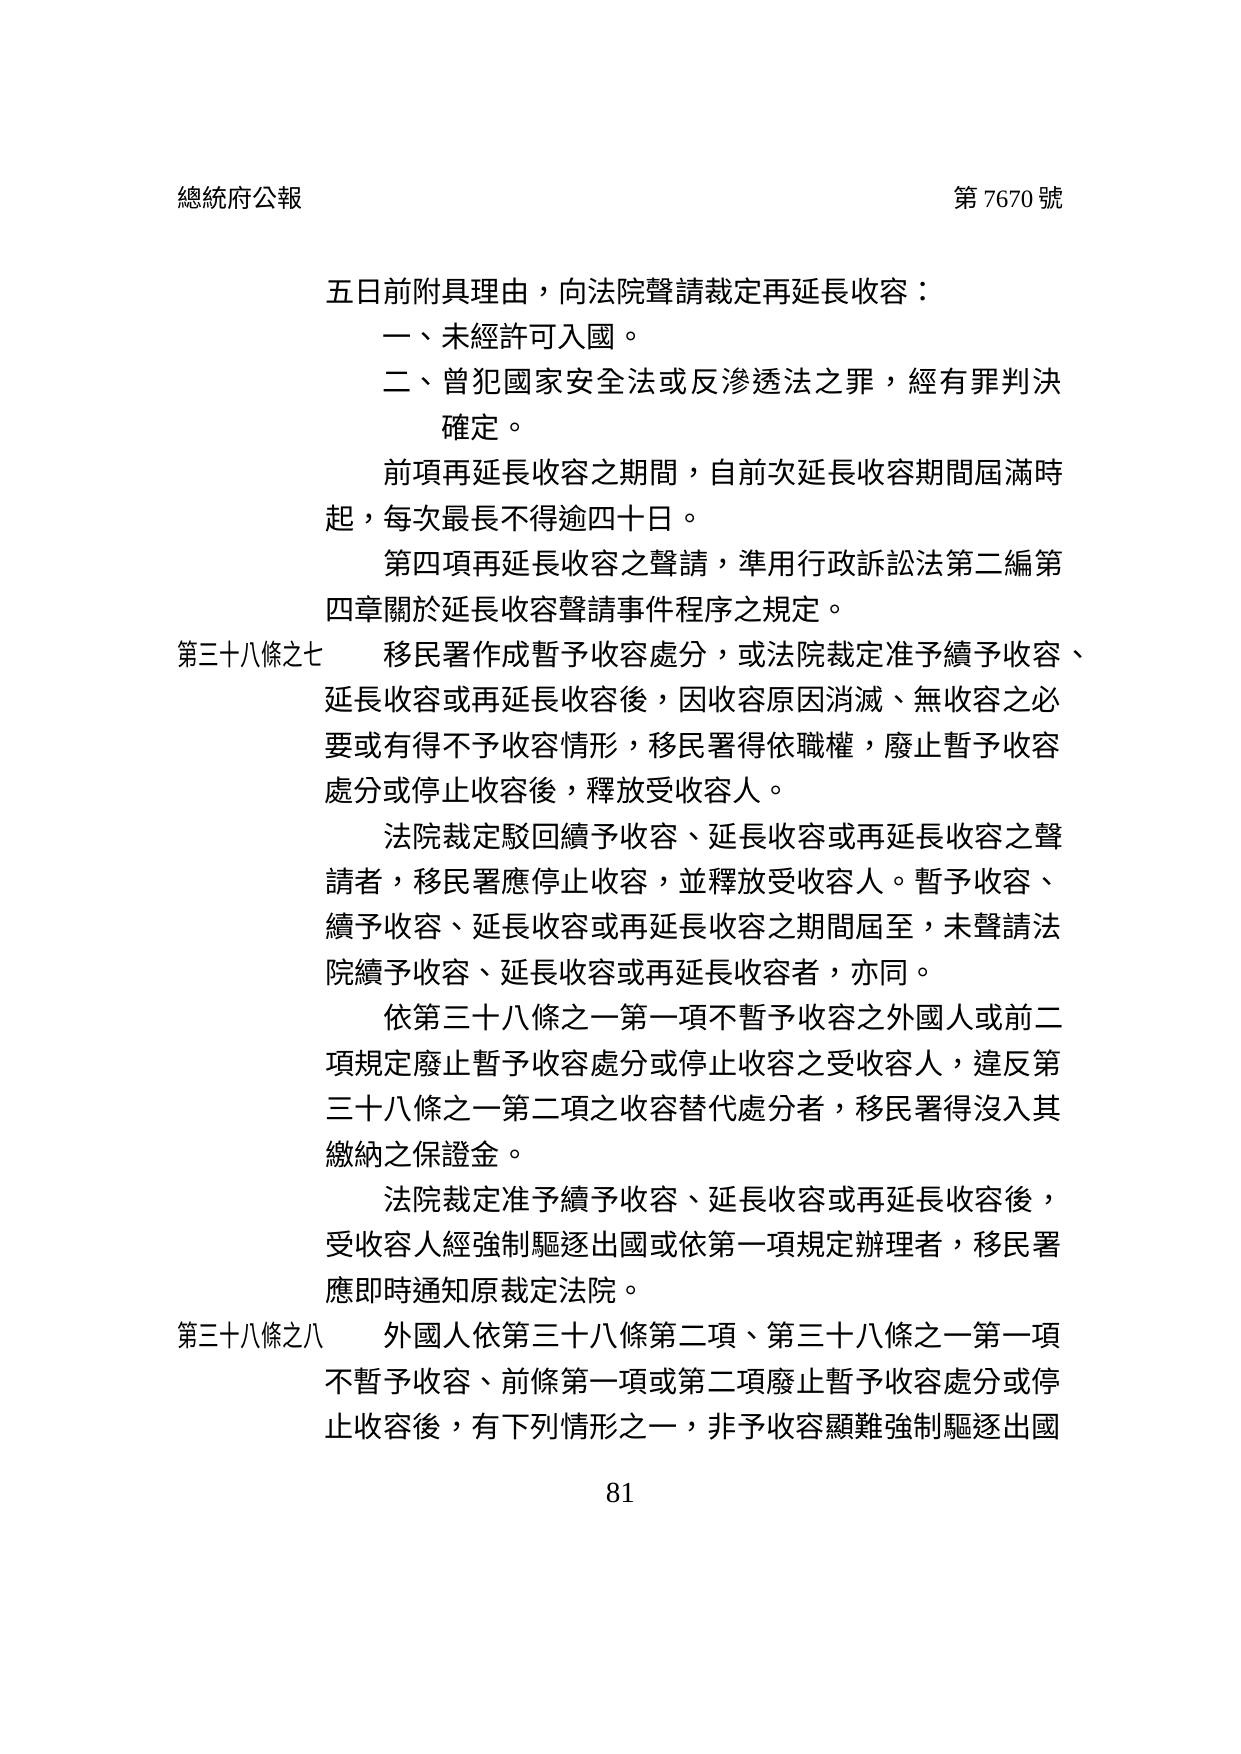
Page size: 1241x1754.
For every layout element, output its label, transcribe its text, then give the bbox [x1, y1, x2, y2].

text 第四項再延長收容之聲請，準用行政訴訟法第二編第四章關於延長收容聲請事件程序之規定。 [325, 538, 1063, 629]
text 一、 未經許可入國。 [382, 311, 1063, 357]
text 法院裁定准予續予收容、延長收容或再延長收容後，受收容人經強制驅逐出國或依第一項規定辦理者，移民署應即時通知原裁定法院。 [325, 1174, 1063, 1310]
text 二、 曾犯國家安全法或反滲透法之罪，經有罪判決確定。 [382, 357, 1063, 447]
text 前項再延長收容之期間，自前次延長收容期間屆滿時起，每次最長不得逾四十日。 [325, 447, 1063, 538]
text 法院裁定駁回續予收容、延長收容或再延長收容之聲請者，移民署應停止收容，並釋放受收容人。暫予收容、續予收容、延長收容或再延長收容之期間屆至，未聲請法院續予收容、延長收容或再延長收容者，亦同。 [325, 811, 1063, 992]
text 五日前附具理由，向法院聲請裁定再延長收容： [325, 266, 1063, 311]
text 依第三十八條之一第一項不暫予收容之外國人或前二項規定廢止暫予收容處分或停止收容之受收容人，違反第三十八條之一第二項之收容替代處分者，移民署得沒入其繳納之保證金。 [325, 992, 1063, 1174]
text 第三十八條之八 外國人依第三十八條第二項、第三十八條之一第一項不暫予收容、前條第一項或第二項廢止暫予收容處分或停止收容後，有下列情形之一，非予收容顯難強制驅逐出國 [177, 1310, 1063, 1447]
text 第三十八條之七 移民署作成暫予收容處分，或法院裁定准予續予收容、延長收容或再延長收容後，因收容原因消滅、無收容之必要或有得不予收容情形，移民署得依職權，廢止暫予收容處分或停止收容後，釋放受收容人。 [177, 629, 1063, 811]
